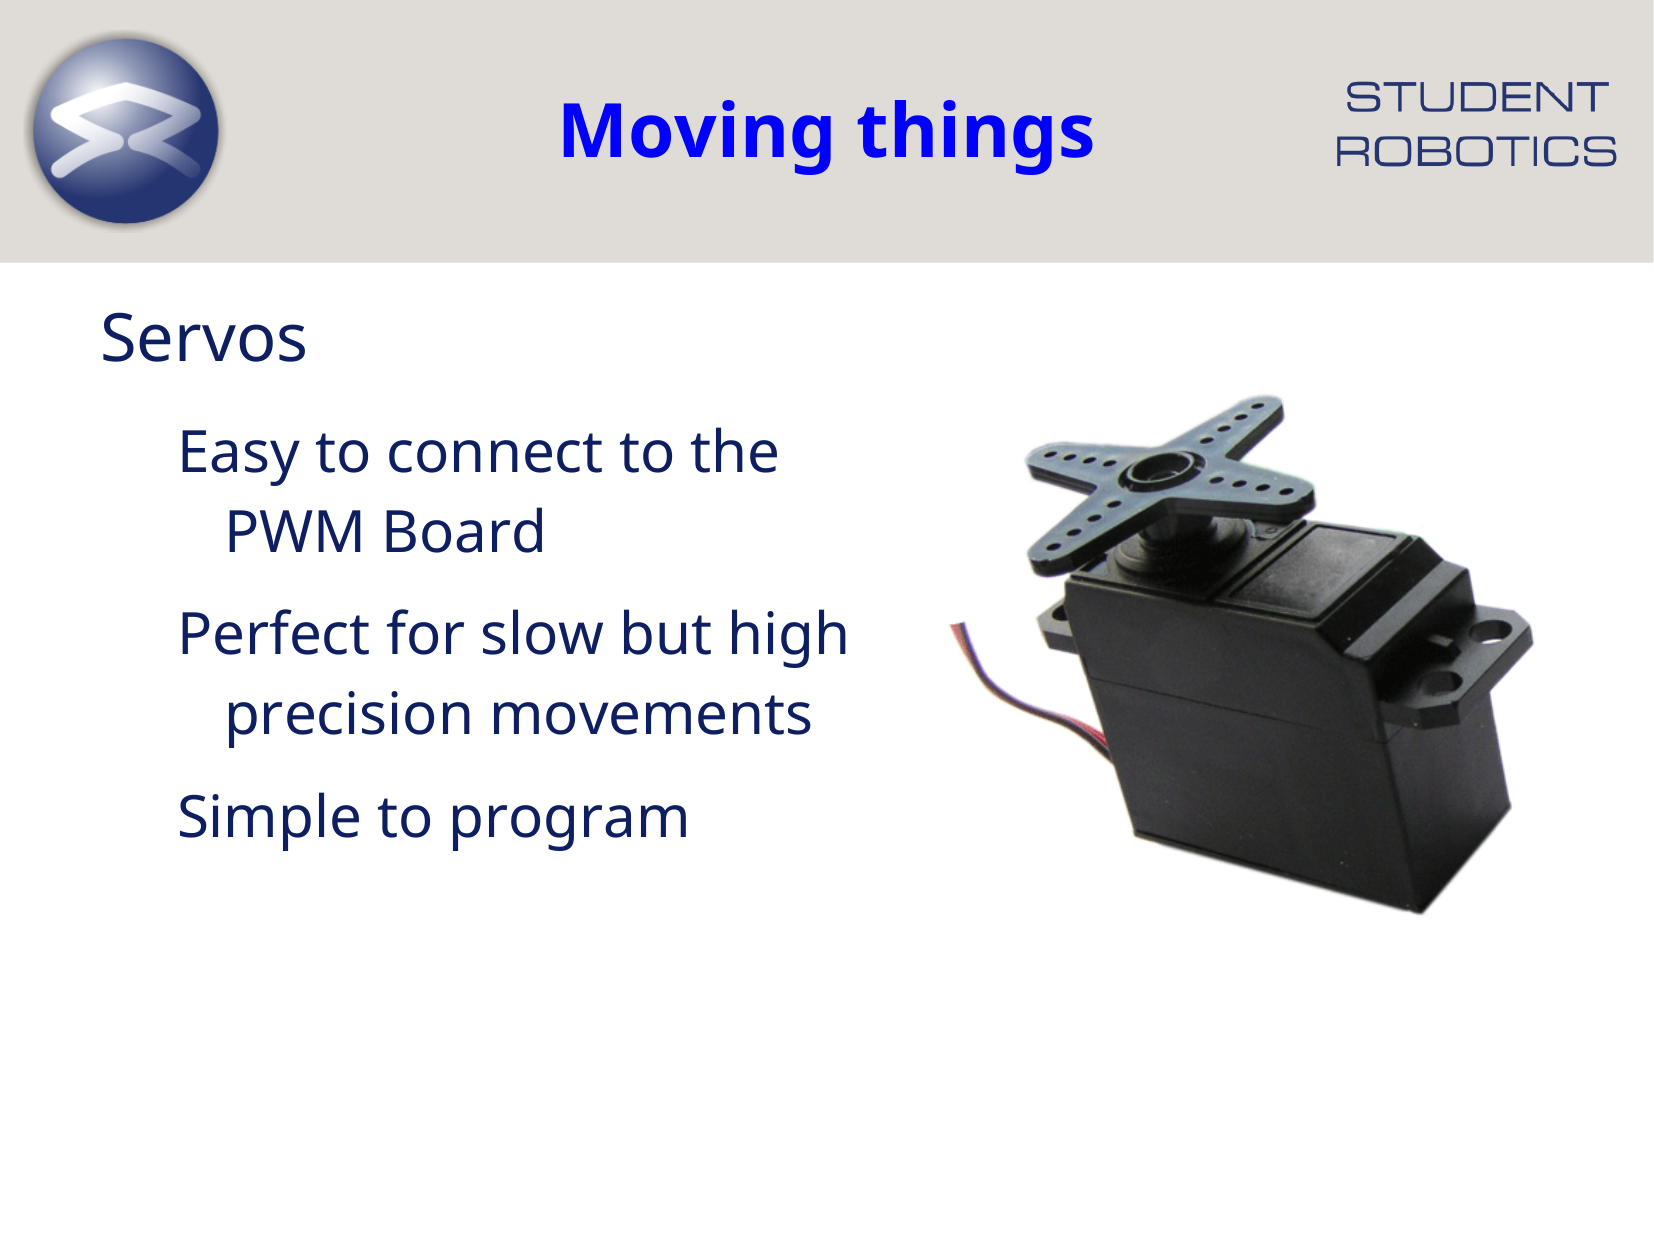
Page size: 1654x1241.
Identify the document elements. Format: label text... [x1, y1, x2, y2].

picture [1571, 68, 1633, 174]
title Moving things [82, 56, 1571, 250]
picture [9, 19, 245, 245]
list Servos Easy to connect to the PWM Board Perfect for slow but high precision movements Simple to program [82, 290, 886, 1094]
picture [944, 388, 1536, 916]
